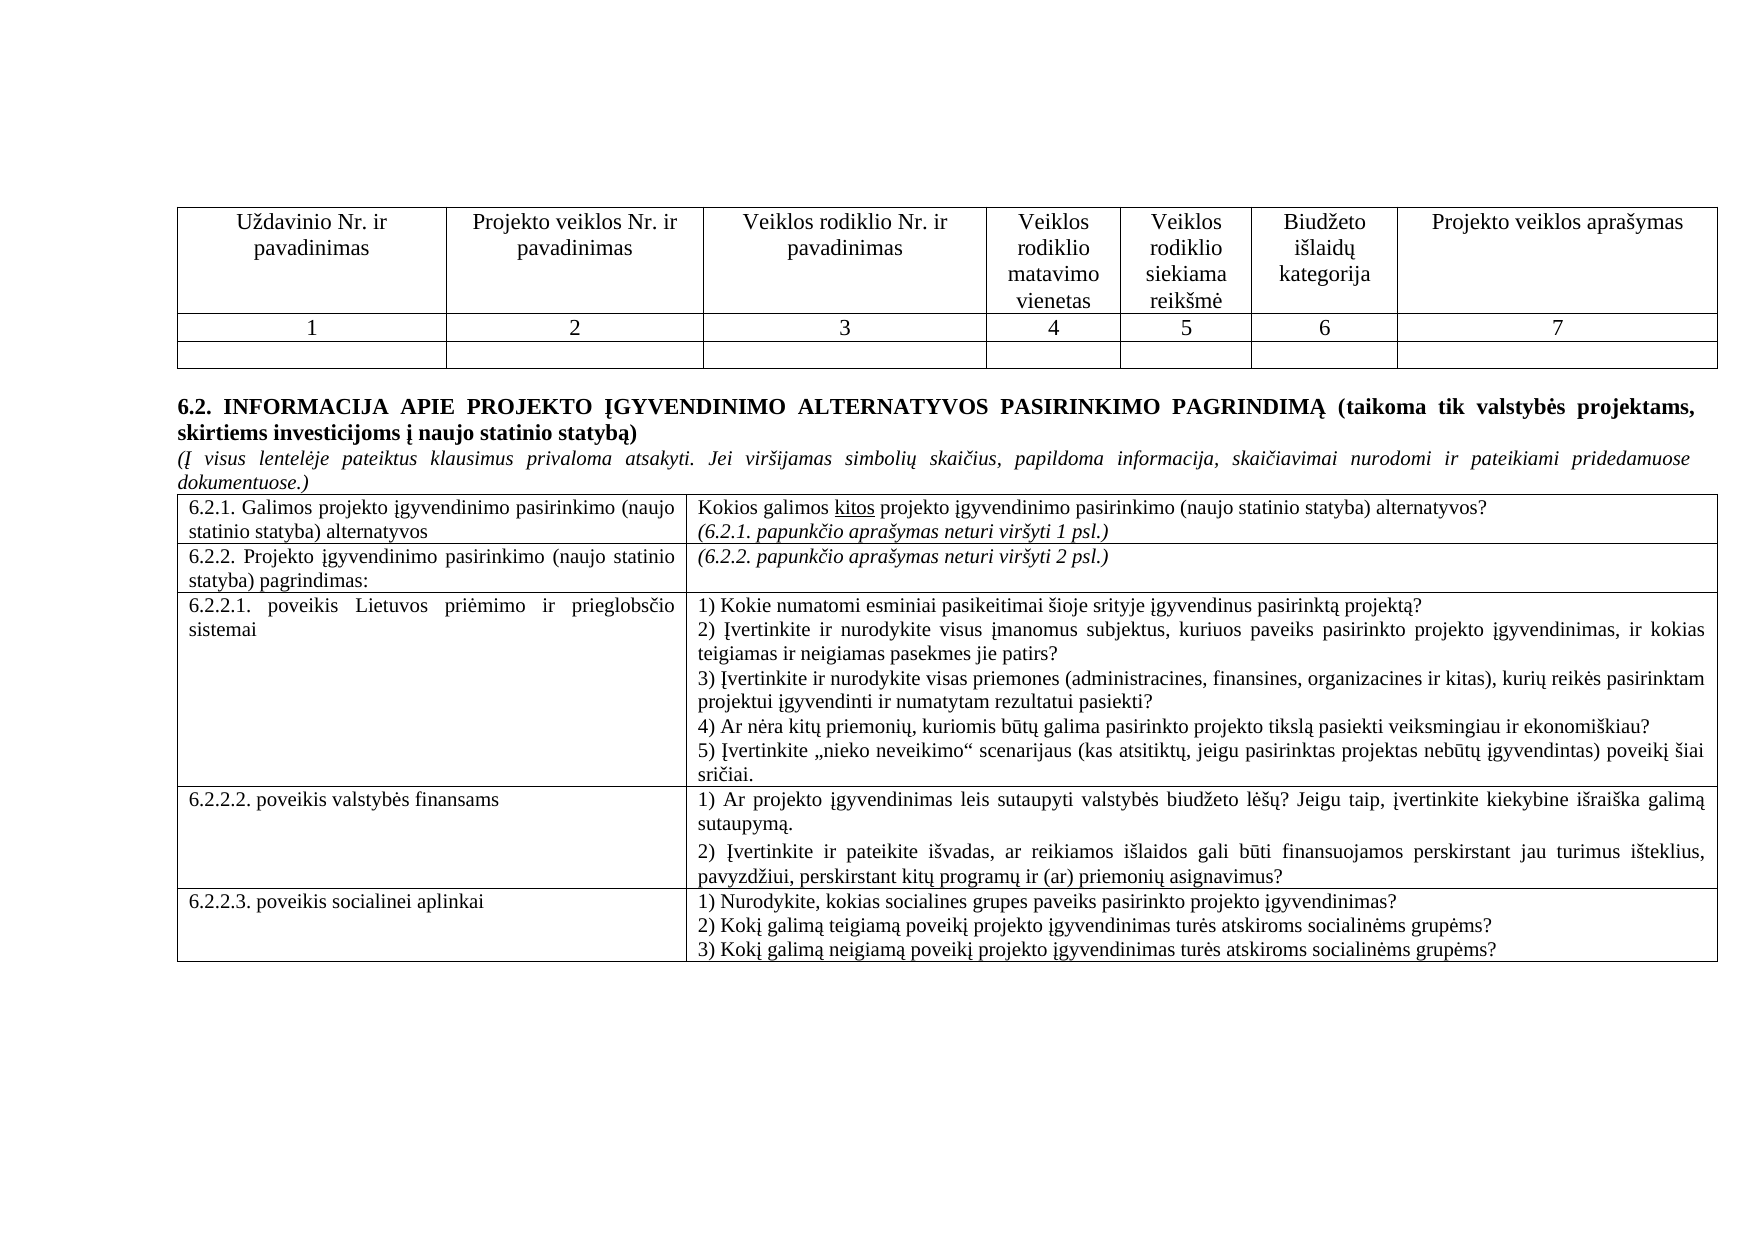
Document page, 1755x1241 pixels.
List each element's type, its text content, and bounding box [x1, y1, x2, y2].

table_header Uždavinio Nr. ir pavadinimas [178, 208, 446, 313]
table_cell 6.2.2. Projekto įgyvendinimo pasirinkimo (naujo statinio statyba) pagrindimas: [178, 544, 686, 592]
table_cell [1398, 342, 1717, 368]
table_cell 2 [447, 314, 703, 341]
table_header Kokios galimos kitos projekto įgyvendinimo pasirinkimo (naujo statinio statyba) alternatyvos? (6.2.1. papunkčio aprašymas neturi viršyti 1 psl.) [687, 495, 1717, 543]
table_cell [704, 342, 986, 368]
table_header Biudžeto išlaidų kategorija [1252, 208, 1397, 313]
table_header 6.2.1. Galimos projekto įgyvendinimo pasirinkimo (naujo statinio statyba) alternatyvos [178, 495, 686, 543]
table_cell [1121, 342, 1251, 368]
table_cell [1252, 342, 1397, 368]
table_cell 7 [1398, 314, 1717, 341]
table_header Veiklos rodiklio siekiama reikšmė [1121, 208, 1251, 313]
table_cell 1) Nurodykite, kokias socialines grupes paveiks pasirinkto projekto įgyvendinimas? 2) Kokį galimą teigiamą poveikį projekto įgyvendinimas turės atskiroms socialinėms grupėms? 3) Kokį galimą neigiamą poveikį projekto įgyvendinimas turės atskiroms socialinėms grupėms? [687, 889, 1717, 961]
table_cell 1) Ar projekto įgyvendinimas leis sutaupyti valstybės biudžeto lėšų? Jeigu taip, įvertinkite kiekybine išraiška galimą sutaupymą. 2) Įvertinkite ir pateikite išvadas, ar reikiamos išlaidos gali būti finansuojamos perskirstant jau turimus išteklius, pavyzdžiui, perskirstant kitų programų ir (ar) priemonių asignavimus? [687, 787, 1717, 888]
table_cell 6 [1252, 314, 1397, 341]
table_cell 3 [704, 314, 986, 341]
table_cell [178, 342, 446, 368]
table_cell 6.2.2.3. poveikis socialinei aplinkai [178, 889, 686, 961]
text 6.2. INFORMACIJA APIE PROJEKTO ĮGYVENDINIMO ALTERNATYVOS PASIRINKIMO PAGRINDIMĄ (taikoma tik valstybės projektams, skirtiems investicijoms į naujo statinio statybą) [177, 393, 1695, 446]
table_header Projekto veiklos aprašymas [1398, 208, 1717, 313]
table_cell 6.2.2.1. poveikis Lietuvos priėmimo ir prieglobsčio sistemai [178, 593, 686, 786]
table_cell 5 [1121, 314, 1251, 341]
text (Į visus lentelėje pateiktus klausimus privaloma atsakyti. Jei viršijamas simbolių skaičius, papildoma informacija, skaičiavimai nurodomi ir pateikiami pridedamuose dokumentuose.) [177, 446, 1695, 494]
table_cell 6.2.2.2. poveikis valstybės finansams [178, 787, 686, 888]
table_cell (6.2.2. papunkčio aprašymas neturi viršyti 2 psl.) [687, 544, 1717, 592]
table_cell 1 [178, 314, 446, 341]
table_header Veiklos rodiklio matavimo vienetas [987, 208, 1120, 313]
table_cell [447, 342, 703, 368]
table_cell 1) Kokie numatomi esminiai pasikeitimai šioje srityje įgyvendinus pasirinktą projektą? 2) Įvertinkite ir nurodykite visus įmanomus subjektus, kuriuos paveiks pasirinkto projekto įgyvendinimas, ir kokias teigiamas ir neigiamas pasekmes jie patirs? 3) Įvertinkite ir nurodykite visas priemones (administracines, finansines, organizacines ir kitas), kurių reikės pasirinktam projektui įgyvendinti ir numatytam rezultatui pasiekti? 4) Ar nėra kitų priemonių, kuriomis būtų galima pasirinkto projekto tikslą pasiekti veiksmingiau ir ekonomiškiau? 5) Įvertinkite „nieko neveikimo“ scenarijaus (kas atsitiktų, jeigu pasirinktas projektas nebūtų įgyvendintas) poveikį šiai sričiai. [687, 593, 1717, 786]
table_header Projekto veiklos Nr. ir pavadinimas [447, 208, 703, 313]
table_header Veiklos rodiklio Nr. ir pavadinimas [704, 208, 986, 313]
table_cell [987, 342, 1120, 368]
table_cell 4 [987, 314, 1120, 341]
